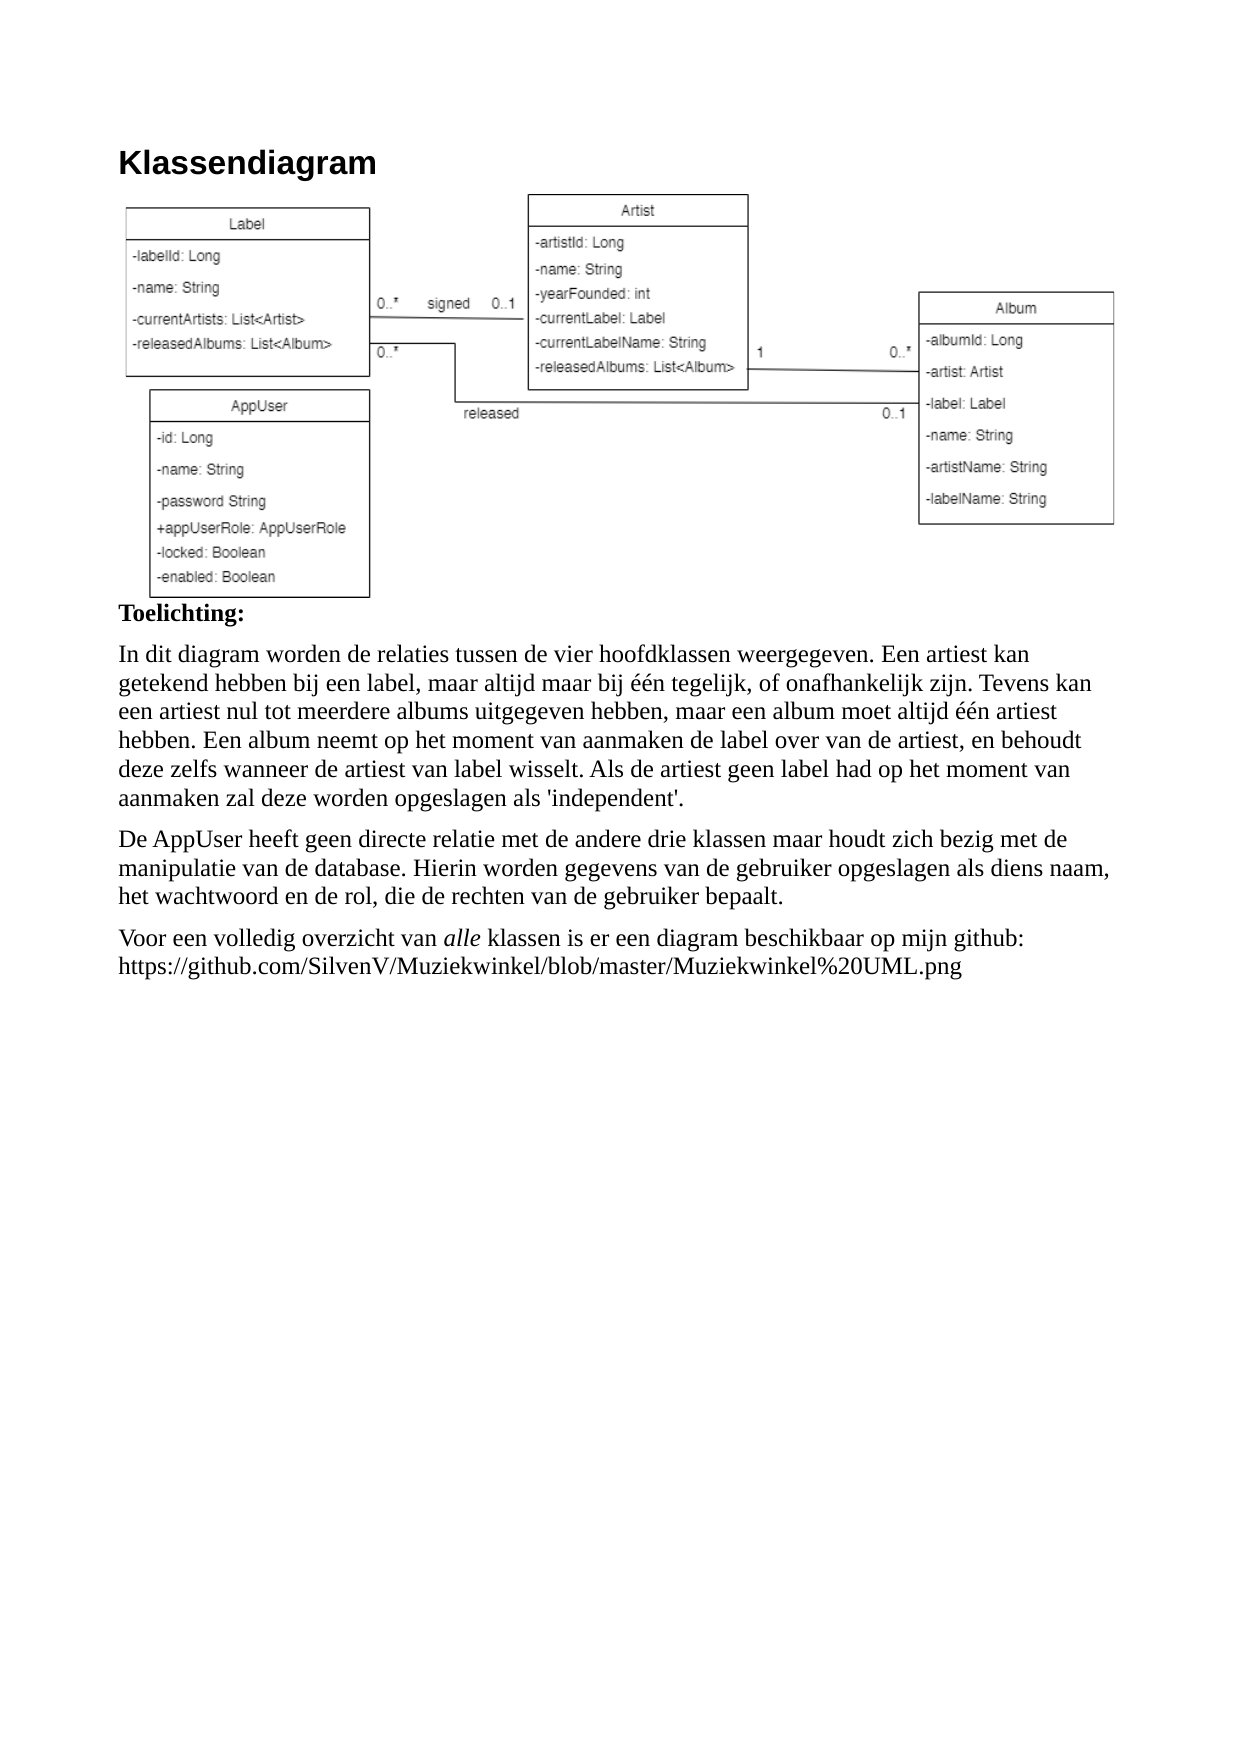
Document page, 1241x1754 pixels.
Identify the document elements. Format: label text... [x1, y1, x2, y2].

text Voor een volledig overzicht van alle klassen is er een diagram beschikbaar op mijn github: https://github.com/SilvenV/Muziekwinkel/blob/master/Muziekwinkel%20UML.png [118, 923, 1122, 980]
picture [125, 194, 1115, 598]
text De AppUser heeft geen directe relatie met de andere drie klassen maar houdt zich bezig met de manipulatie van de database. Hierin worden gegevens van de gebruiker opgeslagen als diens naam, het wachtwoord en de rol, die de rechten van de gebruiker bepaalt. [118, 824, 1122, 910]
text In dit diagram worden de relaties tussen de vier hoofdklassen weergegeven. Een artiest kan getekend hebben bij een label, maar altijd maar bij één tegelijk, of onafhankelijk zijn. Tevens kan een artiest nul tot meerdere albums uitgegeven hebben, maar een album moet altijd één artiest hebben. Een album neemt op het moment van aanmaken de label over van de artiest, en behoudt deze zelfs wanneer de artiest van label wisselt. Als de artiest geen label had op het moment van aanmaken zal deze worden opgeslagen als 'independent'. [118, 639, 1122, 811]
text Toelichting: [118, 598, 1122, 626]
subtitle Klassendiagram [118, 143, 1122, 182]
